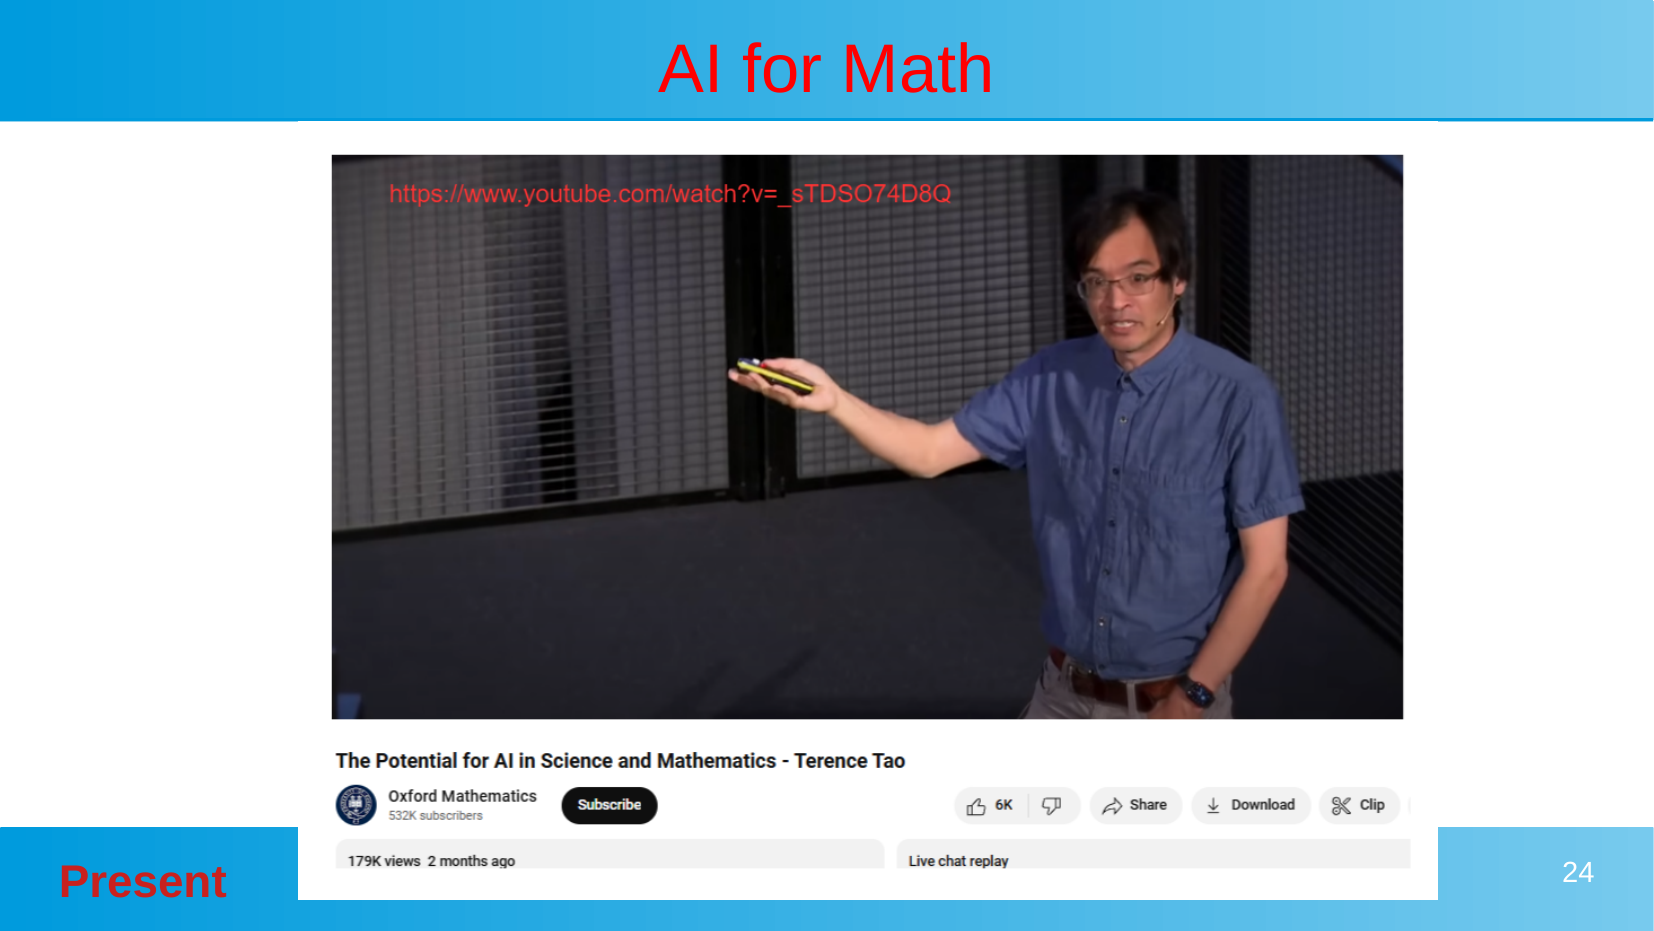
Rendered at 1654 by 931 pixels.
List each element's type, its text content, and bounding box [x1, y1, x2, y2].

picture [298, 122, 1438, 901]
title AI for Math [59, 29, 1595, 108]
